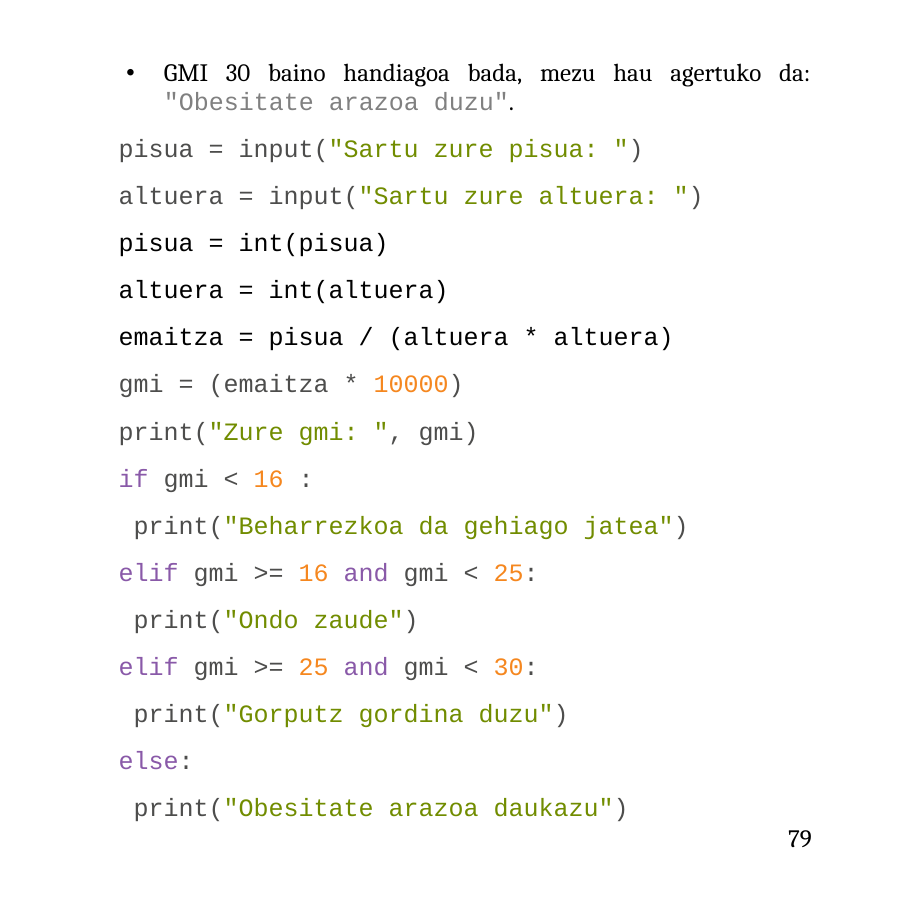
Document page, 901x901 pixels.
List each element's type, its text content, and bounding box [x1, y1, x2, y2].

text elif gmi >= 16 and gmi < 25: [118, 560, 811, 589]
text if gmi < 16 : [118, 466, 811, 494]
text print("Beharrezkoa da gehiago jatea") [118, 513, 811, 542]
list GMI 30 baino handiagoa bada, mezu hau agertuko da: "Obesitate arazoa duzu". [126, 59, 811, 118]
text altuera = input("Sartu zure altuera: ") [118, 184, 811, 212]
text print("Gorputz gordina duzu") [118, 702, 811, 730]
text else: [118, 749, 811, 777]
text gmi = (emaitza * 10000) [118, 372, 811, 400]
text print("Ondo zaude") [118, 607, 811, 636]
text elif gmi >= 25 and gmi < 30: [118, 654, 811, 683]
text altuera = int(altuera) [118, 278, 811, 306]
text print("Obesitate arazoa daukazu") [118, 796, 811, 824]
text print("Zure gmi: ", gmi) [118, 419, 811, 447]
text emaitza = pisua / (altuera * altuera) [118, 325, 811, 353]
text pisua = input("Sartu zure pisua: ") [118, 137, 811, 165]
text pisua = int(pisua) [118, 231, 811, 259]
